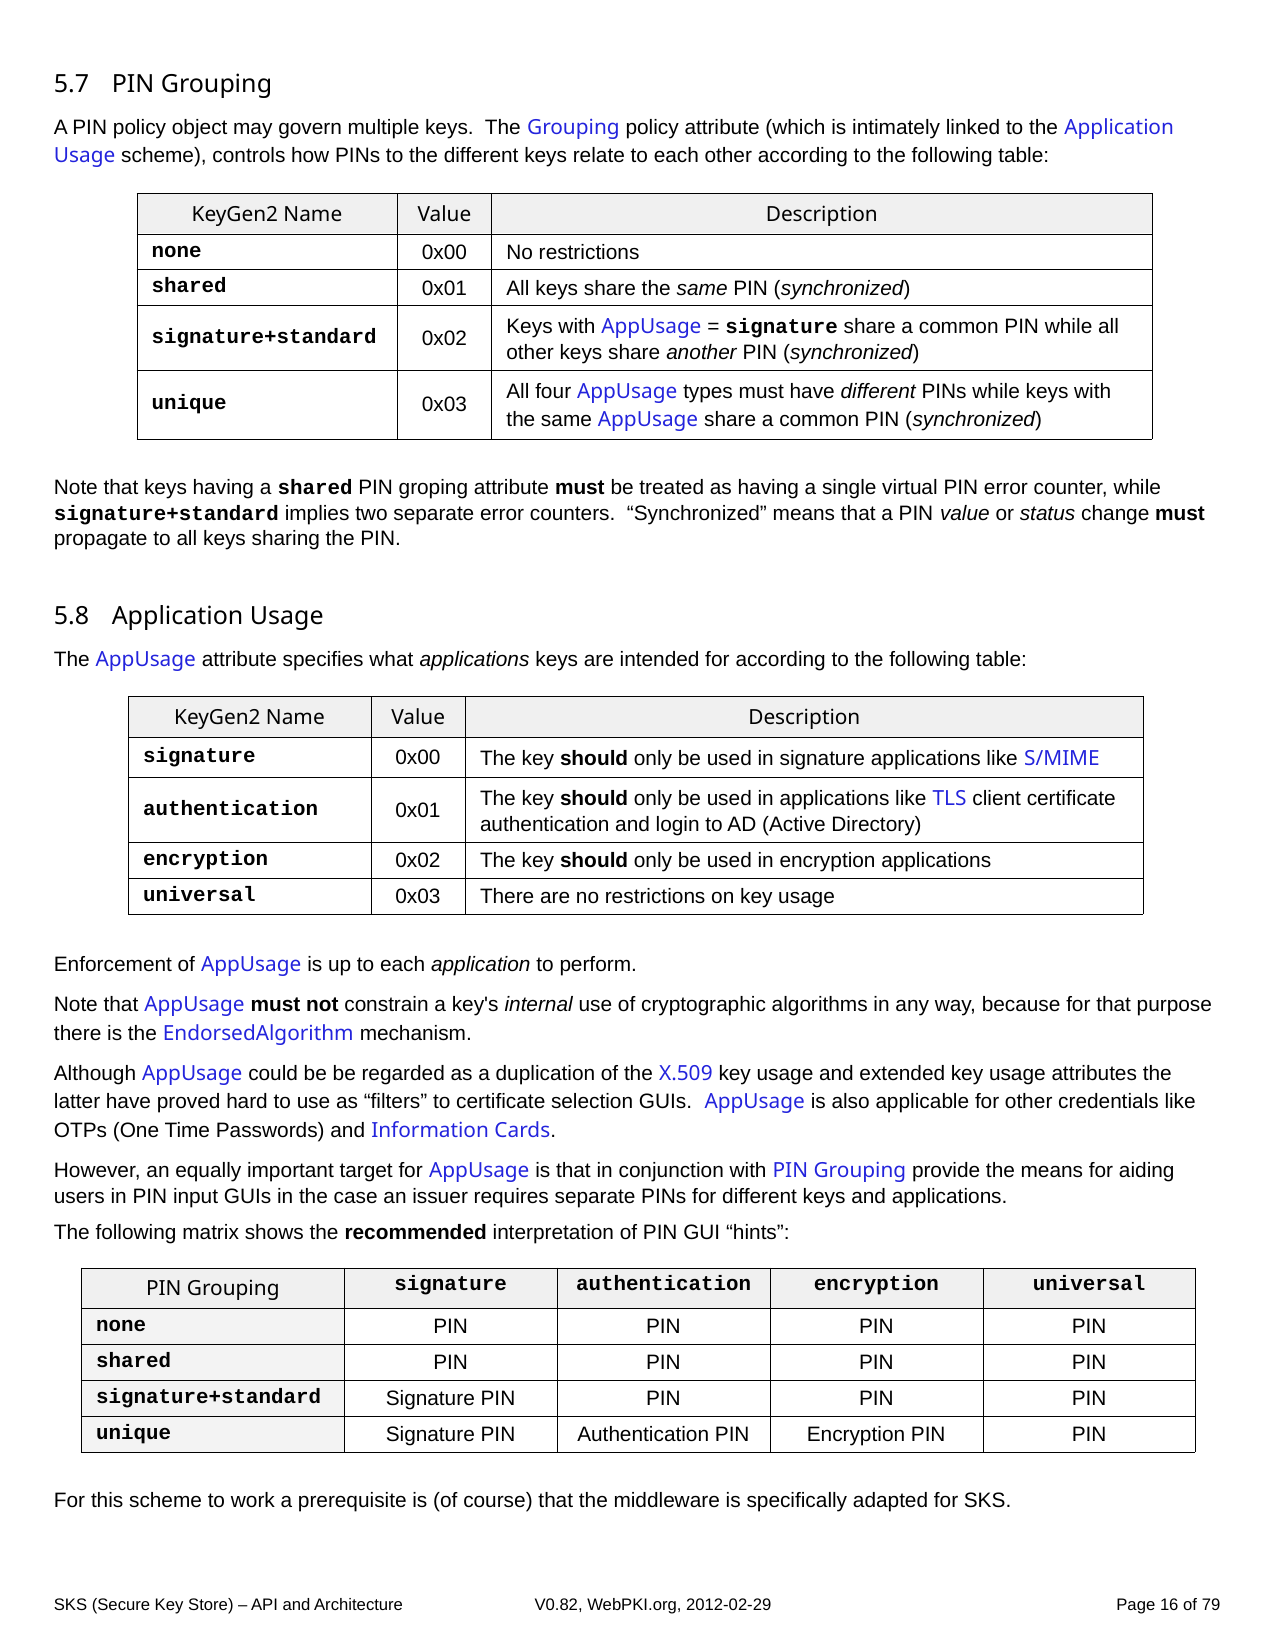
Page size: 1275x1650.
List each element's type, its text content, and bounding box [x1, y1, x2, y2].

table_cell Signature PIN [345, 1381, 557, 1416]
table_cell The key should only be used in applications like TLS client certificate authentication and login to AD (Active Directory) [466, 778, 1143, 842]
table_header encryption [771, 1269, 983, 1308]
table_cell PIN [345, 1309, 557, 1344]
table_header universal [984, 1269, 1195, 1308]
table_cell PIN [771, 1345, 983, 1380]
table_cell 0x02 [372, 843, 465, 878]
table_header signature [345, 1269, 557, 1308]
table_header Description [492, 194, 1152, 233]
table_header Description [466, 697, 1143, 737]
table_cell shared [82, 1345, 344, 1380]
table_cell 0x01 [398, 270, 491, 305]
table_cell 0x00 [398, 235, 491, 269]
table_cell PIN [984, 1309, 1195, 1344]
table_cell unique [138, 371, 397, 439]
table_cell All four AppUsage types must have different PINs while keys with the same AppUsage share a common PIN (synchronized) [492, 371, 1152, 439]
subtitle Application Usage [54, 598, 1221, 632]
table_cell There are no restrictions on key usage [466, 879, 1143, 913]
table_cell authentication [129, 778, 371, 842]
table_cell The key should only be used in signature applications like S/MIME [466, 738, 1143, 777]
text Enforcement of AppUsage is up to each application to perform. [54, 949, 1221, 978]
table_cell PIN [771, 1309, 983, 1344]
table_cell No restrictions [492, 235, 1152, 269]
table_cell Keys with AppUsage = signature share a common PIN while all other keys share another PIN (synchronized) [492, 306, 1152, 370]
table_cell PIN [558, 1345, 770, 1380]
table_header authentication [558, 1269, 770, 1308]
table_cell 0x02 [398, 306, 491, 370]
table_cell 0x01 [372, 778, 465, 842]
table_cell signature [129, 738, 371, 777]
table_cell PIN [984, 1345, 1195, 1380]
table_cell shared [138, 270, 397, 305]
text For this scheme to work a prerequisite is (of course) that the middleware is specifically adapted for SKS. [54, 1487, 1221, 1511]
table_header Value [372, 697, 465, 737]
table_cell Signature PIN [345, 1417, 557, 1452]
table_cell PIN [345, 1345, 557, 1380]
text However, an equally important target for AppUsage is that in conjunction with PIN Grouping provide the means for aiding users in PIN input GUIs in the case an issuer requires separate PINs for different keys and applications. [54, 1155, 1221, 1208]
table_cell PIN [558, 1381, 770, 1416]
text Note that AppUsage must not constrain a key's internal use of cryptographic algorithms in any way, because for that purpose there is the EndorsedAlgorithm mechanism. [54, 989, 1221, 1046]
table_cell encryption [129, 843, 371, 878]
table_cell 0x03 [372, 879, 465, 913]
table_header KeyGen2 Name [138, 194, 397, 233]
text Although AppUsage could be be regarded as a duplication of the X.509 key usage and extended key usage attributes the latter have proved hard to use as “filters” to certificate selection GUIs. AppUsage is also applicable for other credentials like OTPs (One Time Passwords) and Information Cards. [54, 1058, 1221, 1143]
subtitle PIN Grouping [54, 66, 1221, 100]
table_cell PIN [984, 1417, 1195, 1452]
table_cell Authentication PIN [558, 1417, 770, 1452]
table_header KeyGen2 Name [129, 697, 371, 737]
table_cell none [82, 1309, 344, 1344]
text The AppUsage attribute specifies what applications keys are intended for according to the following table: [54, 644, 1221, 696]
table_header Value [398, 194, 491, 233]
table_cell none [138, 235, 397, 269]
table_cell universal [129, 879, 371, 913]
table_header PIN Grouping [82, 1269, 344, 1308]
text Note that keys having a shared PIN groping attribute must be treated as having a single virtual PIN error counter, while signature+standard implies two separate error counters. “Synchronized” means that a PIN value or status change must propagate to all keys sharing the PIN. [54, 474, 1221, 550]
table_cell The key should only be used in encryption applications [466, 843, 1143, 878]
table_cell 0x03 [398, 371, 491, 439]
table_cell All keys share the same PIN (synchronized) [492, 270, 1152, 305]
text A PIN policy object may govern multiple keys. The Grouping policy attribute (which is intimately linked to the Application Usage scheme), controls how PINs to the different keys relate to each other according to the following table: [54, 112, 1221, 193]
table_cell signature+standard [82, 1381, 344, 1416]
table_cell PIN [558, 1309, 770, 1344]
text The following matrix shows the recommended interpretation of PIN GUI “hints”: [54, 1219, 1221, 1243]
table_cell unique [82, 1417, 344, 1452]
table_cell Encryption PIN [771, 1417, 983, 1452]
table_cell signature+standard [138, 306, 397, 370]
table_cell PIN [771, 1381, 983, 1416]
table_cell 0x00 [372, 738, 465, 777]
table_cell PIN [984, 1381, 1195, 1416]
